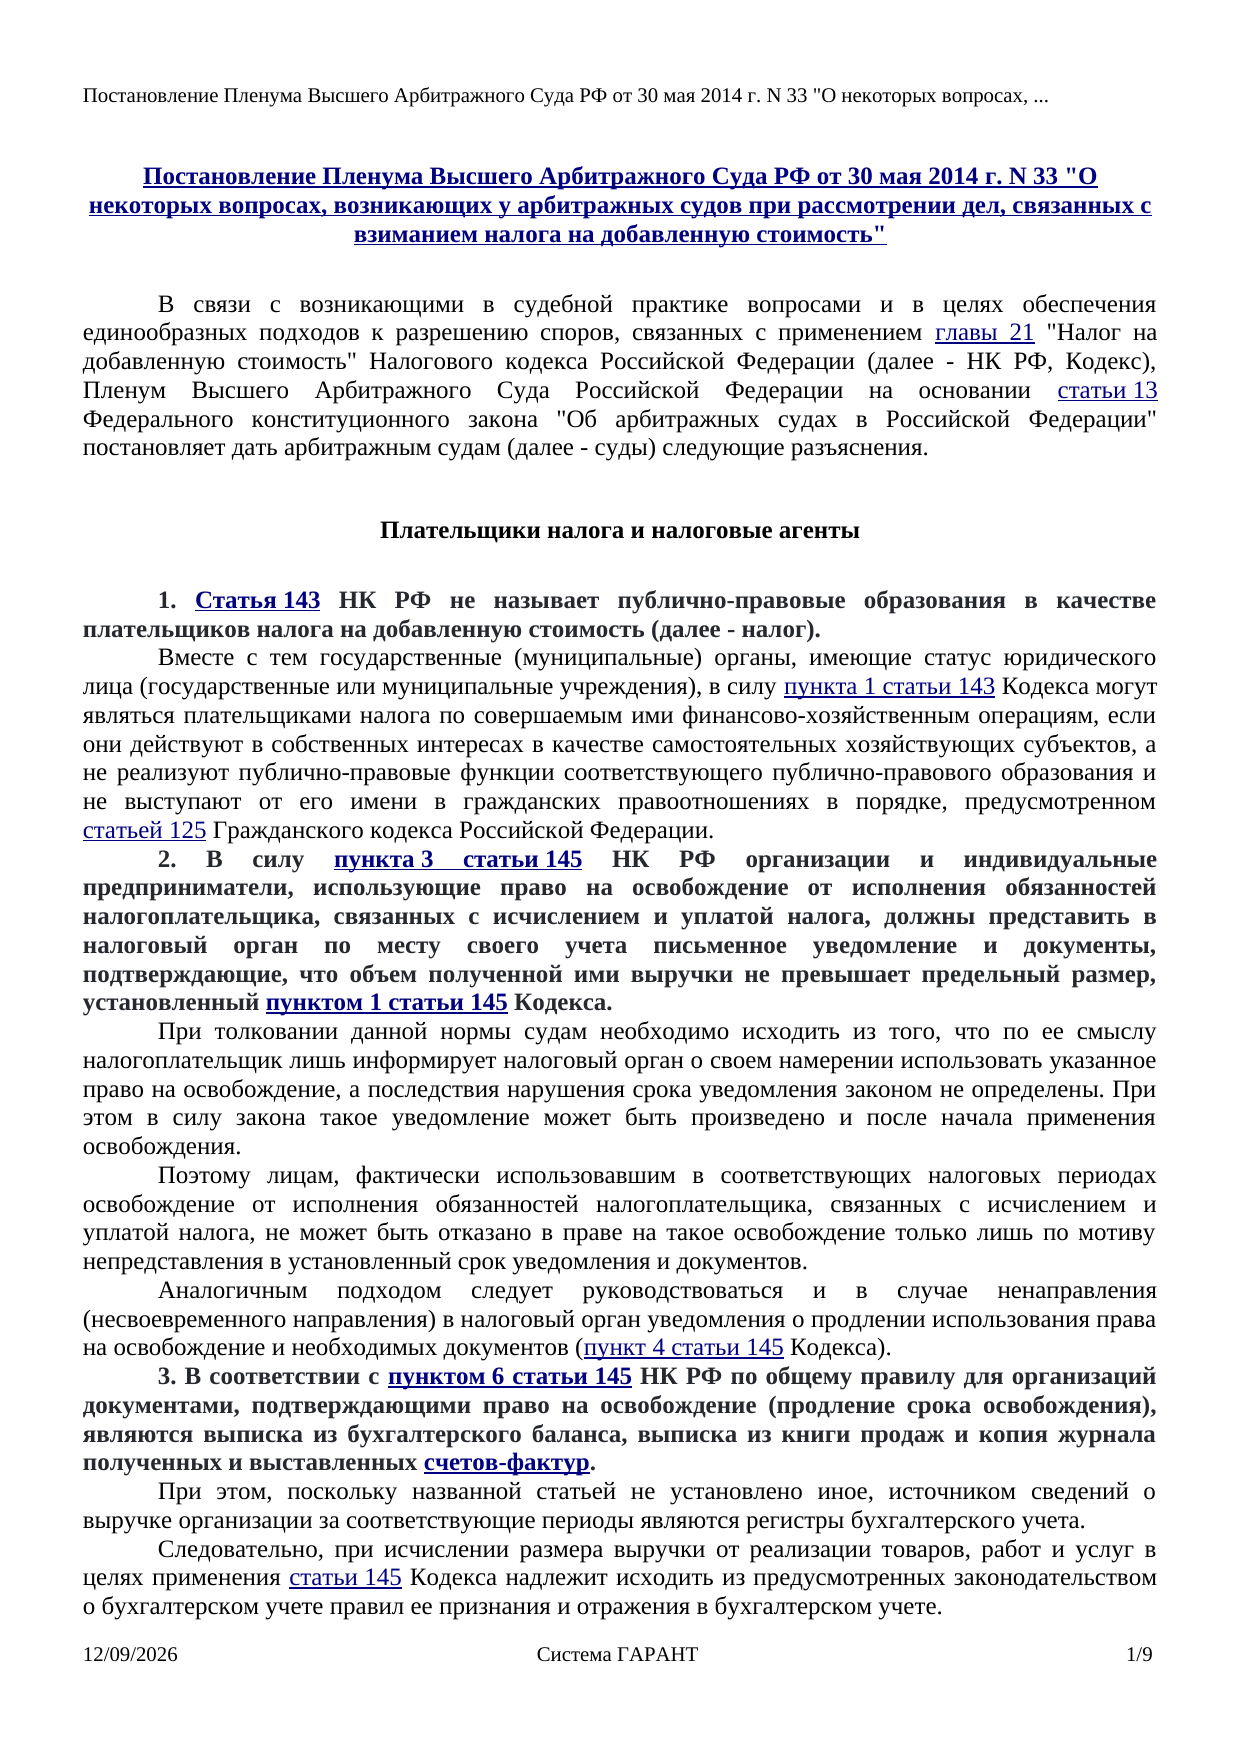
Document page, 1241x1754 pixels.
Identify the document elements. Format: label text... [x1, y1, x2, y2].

text Вместе с тем государственные (муниципальные) органы, имеющие статус юридического лица (государственные или муниципальные учреждения), в силу пункта 1 статьи 143 Кодекса могут являться плательщиками налога по совершаемым ими финансово-хозяйственным операциям, если они действуют в собственных интересах в качестве самостоятельных хозяйствующих субъектов, а не реализуют публично-правовые функции соответствующего публично-правового образования и не выступают от его имени в гражданских правоотношениях в порядке, предусмотренном статьей 125 Гражданского кодекса Российской Федерации. [83, 642, 1157, 844]
text Поэтому лицам, фактически использовавшим в соответствующих налоговых периодах освобождение от исполнения обязанностей налогоплательщика, связанных с исчислением и уплатой налога, не может быть отказано в праве на такое освобождение только лишь по мотиву непредставления в установленный срок уведомления и документов. [83, 1160, 1157, 1275]
text 2. В силу пункта 3 статьи 145 НК РФ организации и индивидуальные предприниматели, использующие право на освобождение от исполнения обязанностей налогоплательщика, связанных с исчислением и уплатой налога, должны представить в налоговый орган по месту своего учета письменное уведомление и документы, подтверждающие, что объем полученной ими выручки не превышает предельный размер, установленный пунктом 1 статьи 145 Кодекса. [83, 844, 1157, 1016]
text 1. Статья 143 НК РФ не называет публично-правовые образования в качестве плательщиков налога на добавленную стоимость (далее - налог). [83, 585, 1157, 642]
text В связи с возникающими в судебной практике вопросами и в целях обеспечения единообразных подходов к разрешению споров, связанных с применением главы 21 "Налог на добавленную стоимость" Налогового кодекса Российской Федерации (далее - НК РФ, Кодекс), Пленум Высшего Арбитражного Суда Российской Федерации на основании статьи 13 Федерального конституционного закона "Об арбитражных судах в Российской Федерации" постановляет дать арбитражным судам (далее - суды) следующие разъяснения. [83, 289, 1157, 461]
text Аналогичным подходом следует руководствоваться и в случае ненаправления (несвоевременного направления) в налоговый орган уведомления о продлении использования права на освобождение и необходимых документов (пункт 4 статьи 145 Кодекса). [83, 1275, 1157, 1361]
subtitle Плательщики налога и налоговые агенты [83, 515, 1157, 544]
text При толковании данной нормы судам необходимо исходить из того, что по ее смыслу налогоплательщик лишь информирует налоговый орган о своем намерении использовать указанное право на освобождение, а последствия нарушения срока уведомления законом не определены. При этом в силу закона такое уведомление может быть произведено и после начала применения освобождения. [83, 1016, 1157, 1160]
subtitle Постановление Пленума Высшего Арбитражного Суда РФ от 30 мая 2014 г. N 33 "О некоторых вопросах, возникающих у арбитражных судов при рассмотрении дел, связанных с взиманием налога на добавленную стоимость" [83, 161, 1157, 247]
text 3. В соответствии с пунктом 6 статьи 145 НК РФ по общему правилу для организаций документами, подтверждающими право на освобождение (продление срока освобождения), являются выписка из бухгалтерского баланса, выписка из книги продаж и копия журнала полученных и выставленных счетов-фактур. [83, 1361, 1157, 1476]
text Следовательно, при исчислении размера выручки от реализации товаров, работ и услуг в целях применения статьи 145 Кодекса надлежит исходить из предусмотренных законодательством о бухгалтерском учете правил ее признания и отражения в бухгалтерском учете. [83, 1534, 1157, 1620]
text При этом, поскольку названной статьей не установлено иное, источником сведений о выручке организации за соответствующие периоды являются регистры бухгалтерского учета. [83, 1476, 1157, 1534]
